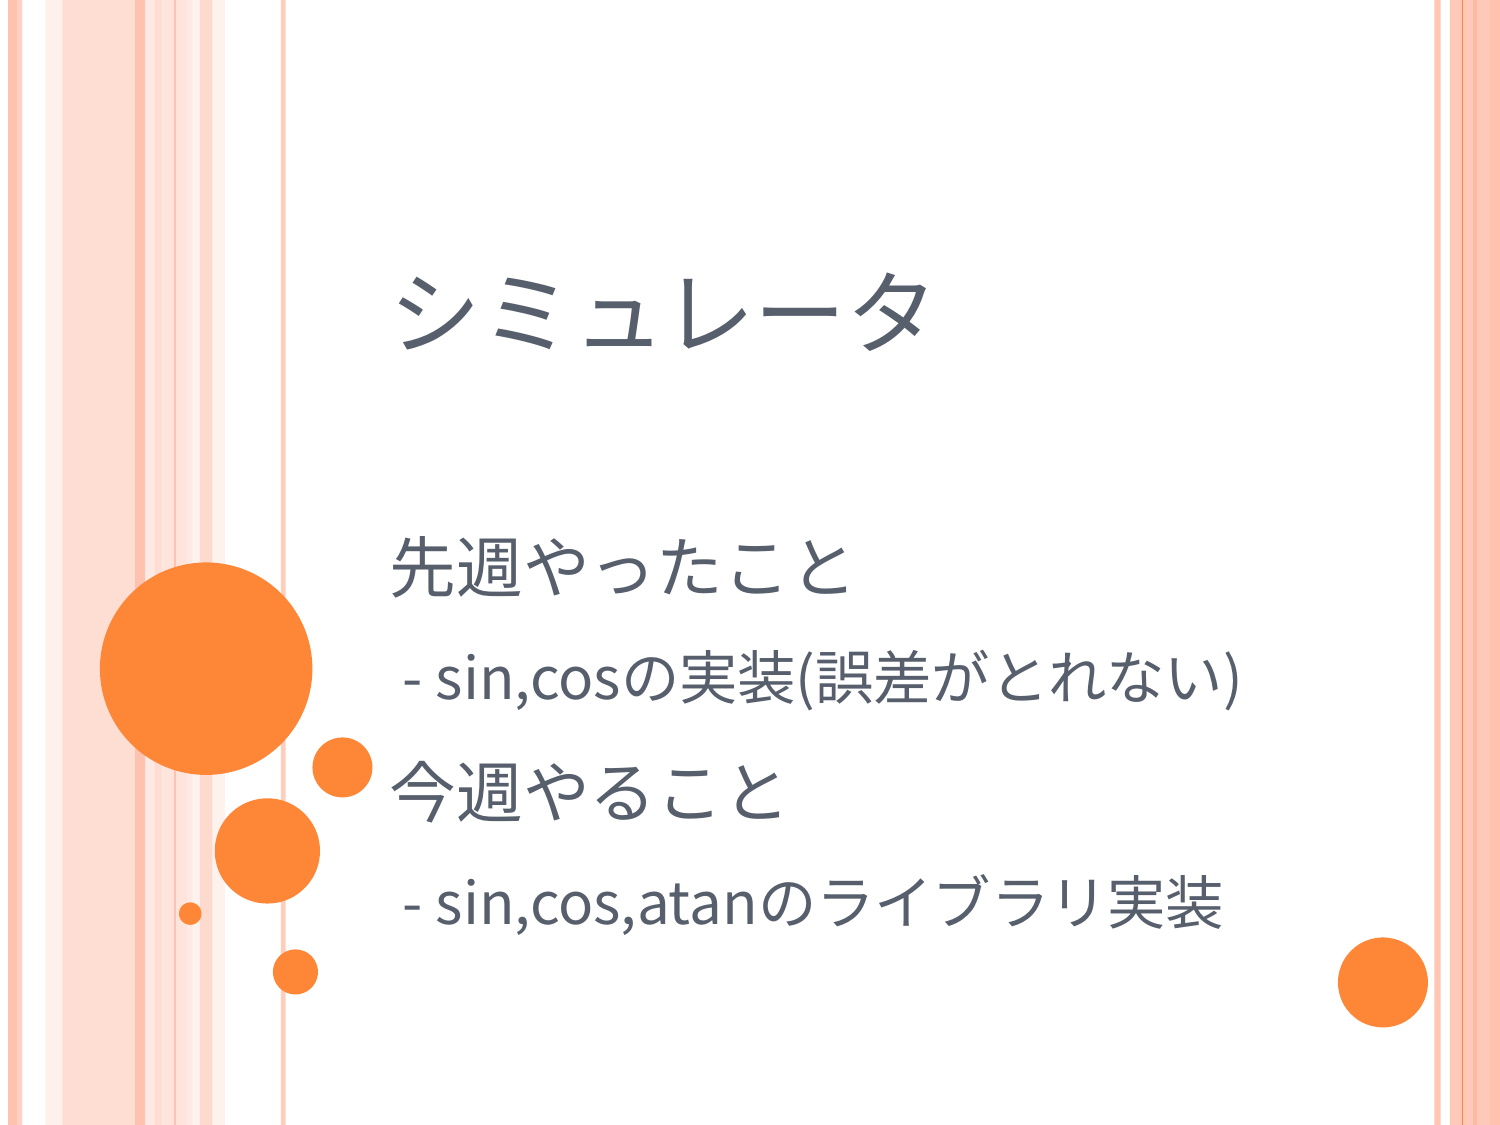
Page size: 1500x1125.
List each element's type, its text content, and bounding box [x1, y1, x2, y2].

title シミュレータ 先週やったこと - sin,cosの実装(誤差がとれない) 今週やること - sin,cos,atanのライブラリ実装 [375, 90, 1388, 1047]
